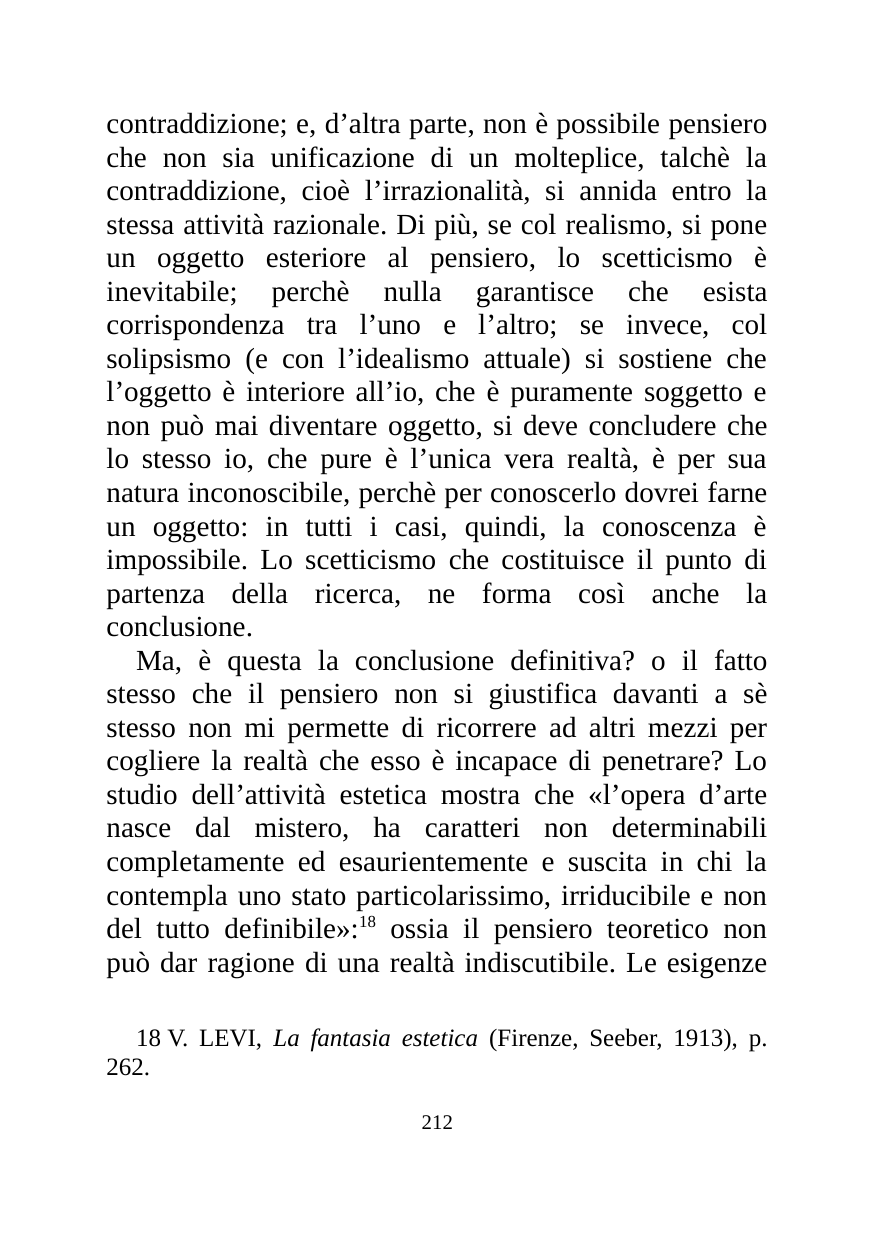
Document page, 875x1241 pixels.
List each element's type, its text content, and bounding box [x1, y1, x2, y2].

text Ma, è questa la conclusione definitiva? o il fatto stesso che il pensiero non si giustifica davanti a sè stesso non mi permette di ricorrere ad altri mezzi per cogliere la realtà che esso è incapace di penetrare? Lo studio dell’attività estetica mostra che «l’opera d’arte nasce dal mistero, ha caratteri non determinabili completamente ed esaurientemente e suscita in chi la contempla uno stato particolarissimo, irriducibile e non del tutto definibile»: ossia il pensiero teoretico non può dar ragione di una realtà indiscutibile. Le esigenze [106, 643, 768, 978]
text contraddizione; e, d’altra parte, non è possibile pensiero che non sia unificazione di un molteplice, talchè la contraddizione, cioè l’irrazionalità, si annida entro la stessa attività razionale. Di più, se col realismo, si pone un oggetto esteriore al pensiero, lo scetticismo è inevitabile; perchè nulla garantisce che esista corrispondenza tra l’uno e l’altro; se invece, col solipsismo (e con l’idealismo attuale) si sostiene che l’oggetto è interiore all’io, che è puramente soggetto e non può mai diventare oggetto, si deve concludere che lo stesso io, che pure è l’unica vera realtà, è per sua natura inconoscibile, perchè per conoscerlo dovrei farne un oggetto: in tutti i casi, quindi, la conoscenza è impossibile. Lo scetticismo che costituisce il punto di partenza della ricerca, ne forma così anche la conclusione. [106, 106, 768, 643]
text V. LEVI, La fantasia estetica (Firenze, Seeber, 1913), p. 262. [106, 1023, 768, 1080]
